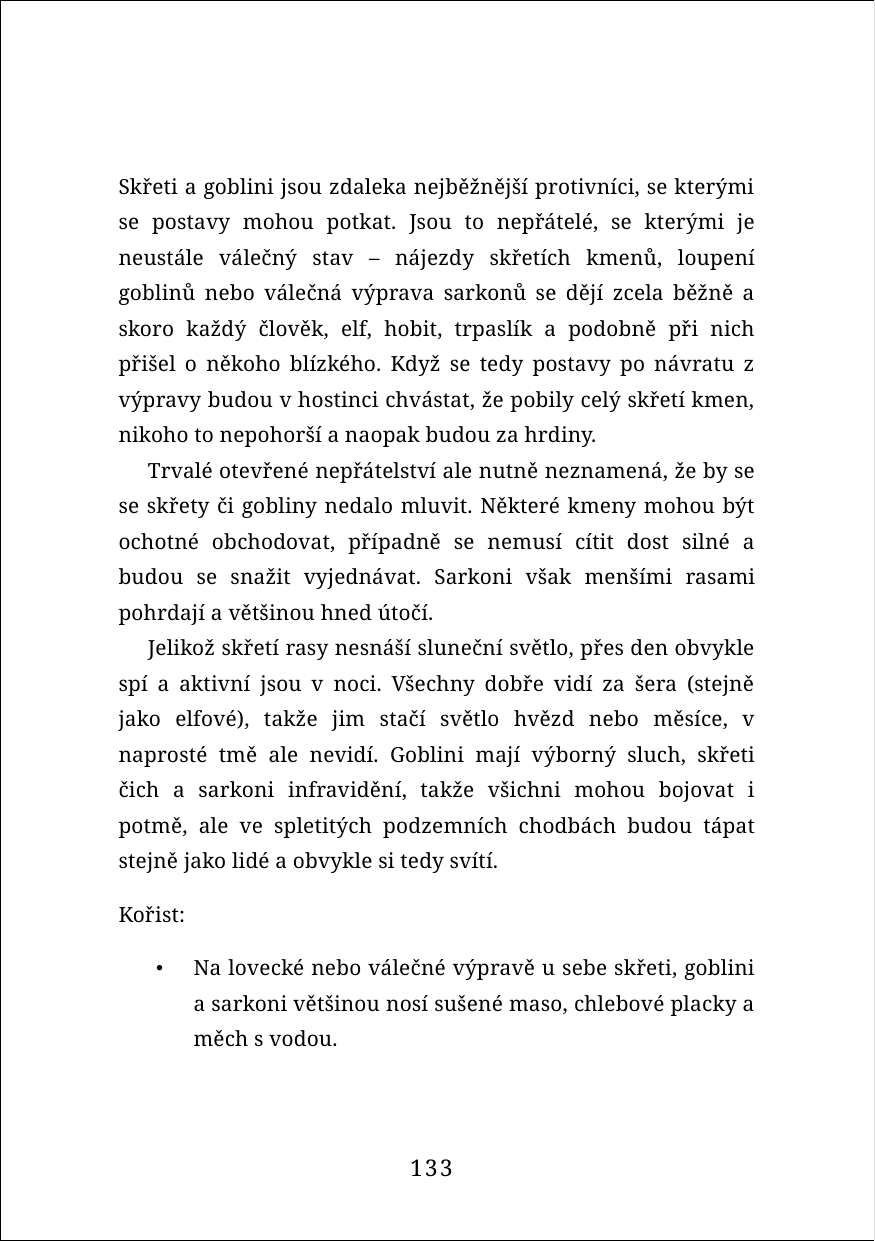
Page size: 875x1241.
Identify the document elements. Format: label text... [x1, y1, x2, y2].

text Skřeti a goblini jsou zdaleka nejběžnější protivníci, se kterými se postavy mohou potkat. Jsou to nepřátelé, se kterými je neustále válečný stav – nájezdy skřetích kmenů, loupení goblinů nebo válečná výprava sarkonů se dějí zcela běžně a skoro každý člověk, elf, hobit, trpaslík a podobně při nich přišel o někoho blízkého. Když se tedy postavy po návratu z výpravy budou v hostinci chvástat, že pobily celý skřetí kmen, nikoho to nepohorší a naopak budou za hrdiny. Trvalé otevřené nepřátelství ale nutně neznamená, že by se se skřety či gobliny nedalo mluvit. Některé kmeny mohou být ochotné obchodovat, případně se nemusí cítit dost silné a budou se snažit vyjednávat. Sarkoni však menšími rasami pohrdají a většinou hned útočí. Jelikož skřetí rasy nesnáší sluneční světlo, přes den obvykle spí a aktivní jsou v noci. Všechny dobře vidí za šera (stejně jako elfové), takže jim stačí světlo hvězd nebo měsíce, v naprosté tmě ale nevidí. Goblini mají výborný sluch, skřeti čich a sarkoni infravidění, takže všichni mohou bojovat i potmě, ale ve spletitých podzemních chodbách budou tápat stejně jako lidé a obvykle si tedy svítí. [118, 172, 756, 875]
text Kořist: [118, 900, 756, 928]
list Na lovecké nebo válečné výpravě u sebe skřeti, goblini a sarkoni většinou nosí sušené maso, chlebové placky a měch s vodou. [156, 953, 756, 1053]
